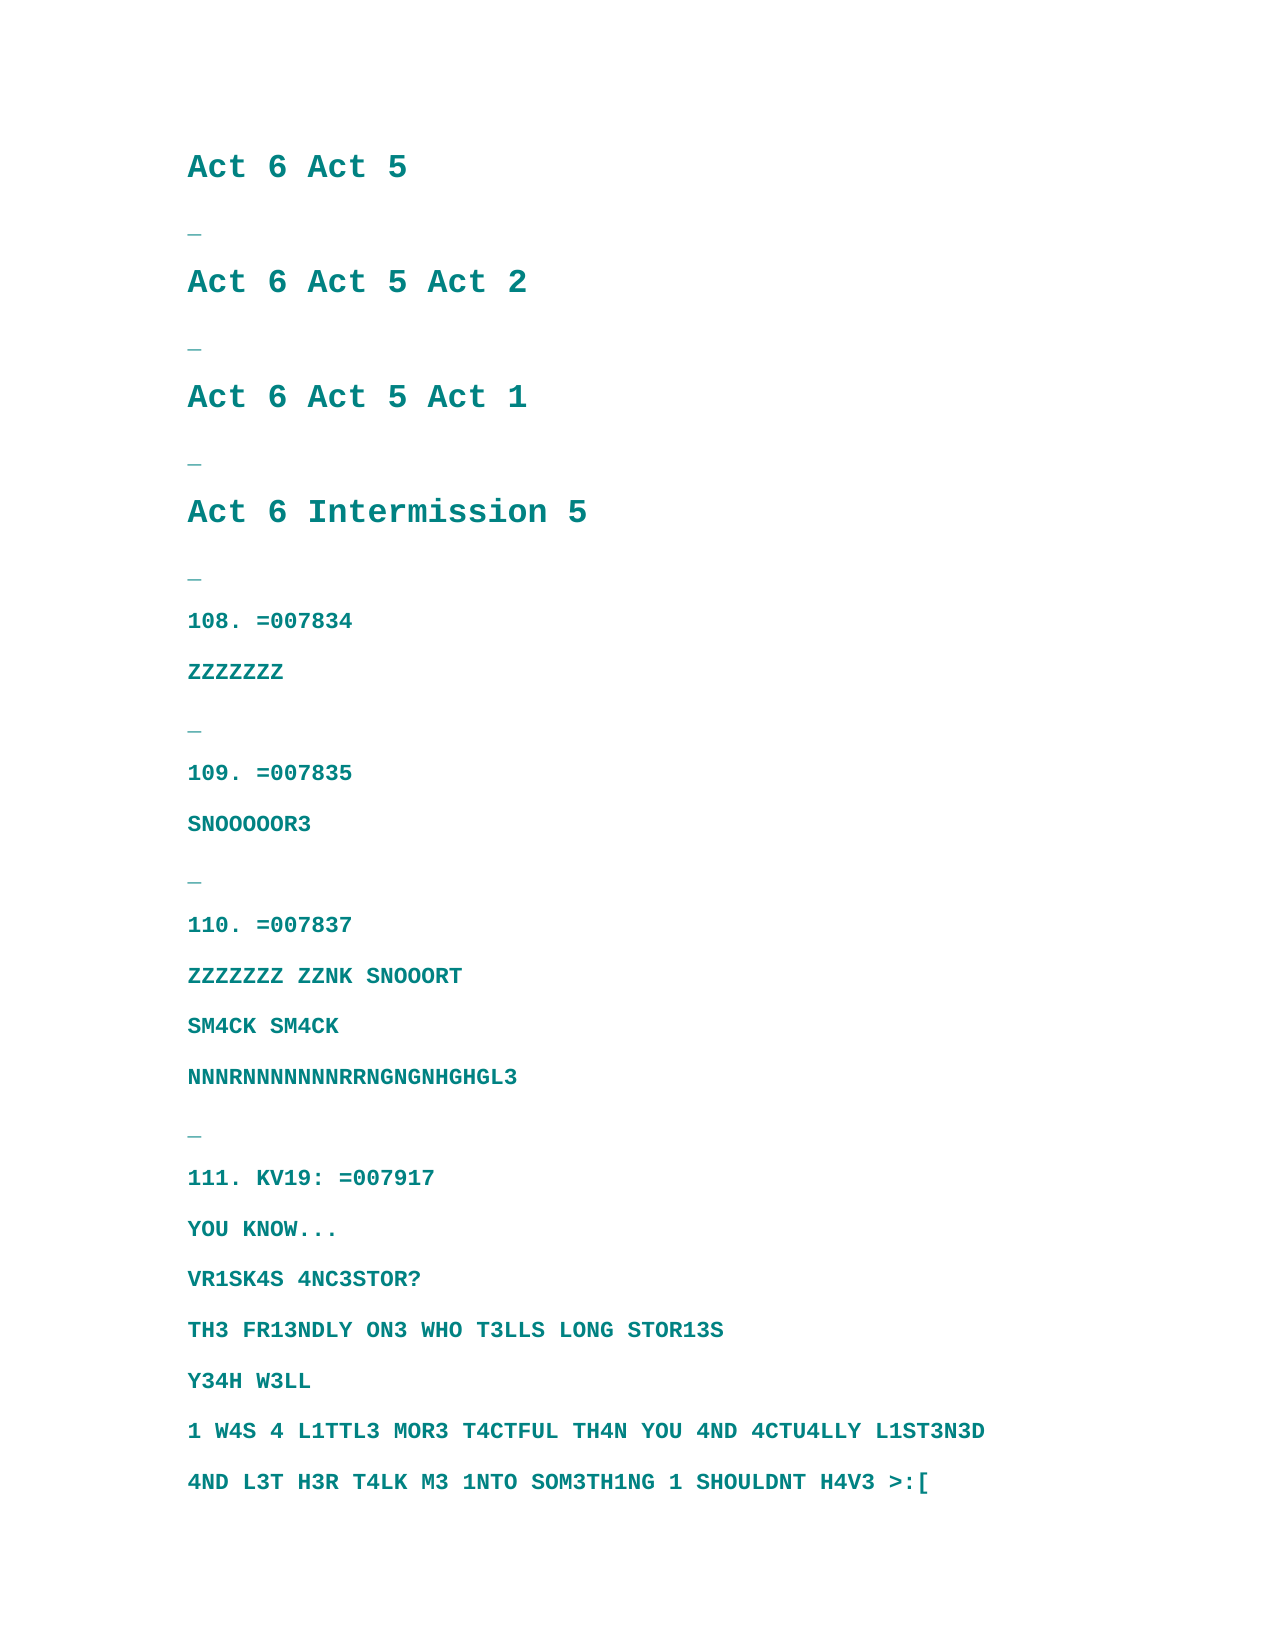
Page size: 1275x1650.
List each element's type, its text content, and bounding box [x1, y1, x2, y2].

text _ [187, 863, 1087, 889]
text 1 W4S 4 L1TTL3 MOR3 T4CTFUL TH4N YOU 4ND 4CTU4LLY L1ST3N3D [187, 1419, 1087, 1446]
text 111. KV19: =007917 [187, 1166, 1087, 1192]
text VR1SK4S 4NC3STOR? [187, 1268, 1087, 1294]
text SM4CK SM4CK [187, 1014, 1087, 1041]
text 110. =007837 [187, 913, 1087, 939]
text Act 6 Act 5 Act 1 [187, 380, 1087, 418]
text ZZZZZZZ [187, 660, 1087, 686]
text 109. =007835 [187, 761, 1087, 787]
text _ [187, 1116, 1087, 1142]
text _ [187, 329, 1087, 355]
text Y34H W3LL [187, 1369, 1087, 1395]
text TH3 FR13NDLY ON3 WHO T3LLS LONG STOR13S [187, 1318, 1087, 1344]
text NNNRNNNNNNNRRNGNGNHGHGL3 [187, 1065, 1087, 1091]
text YOU KNOW... [187, 1217, 1087, 1243]
text _ [187, 559, 1087, 585]
text 4ND L3T H3R T4LK M3 1NTO SOM3TH1NG 1 SHOULDNT H4V3 >:[ [187, 1470, 1087, 1496]
text SNOOOOOR3 [187, 812, 1087, 838]
text _ [187, 214, 1087, 240]
text 108. =007834 [187, 609, 1087, 636]
text _ [187, 444, 1087, 470]
text ZZZZZZZ ZZNK SNOOORT [187, 964, 1087, 990]
text Act 6 Act 5 [187, 150, 1087, 188]
text _ [187, 711, 1087, 737]
text Act 6 Act 5 Act 2 [187, 265, 1087, 303]
text Act 6 Intermission 5 [187, 495, 1087, 532]
